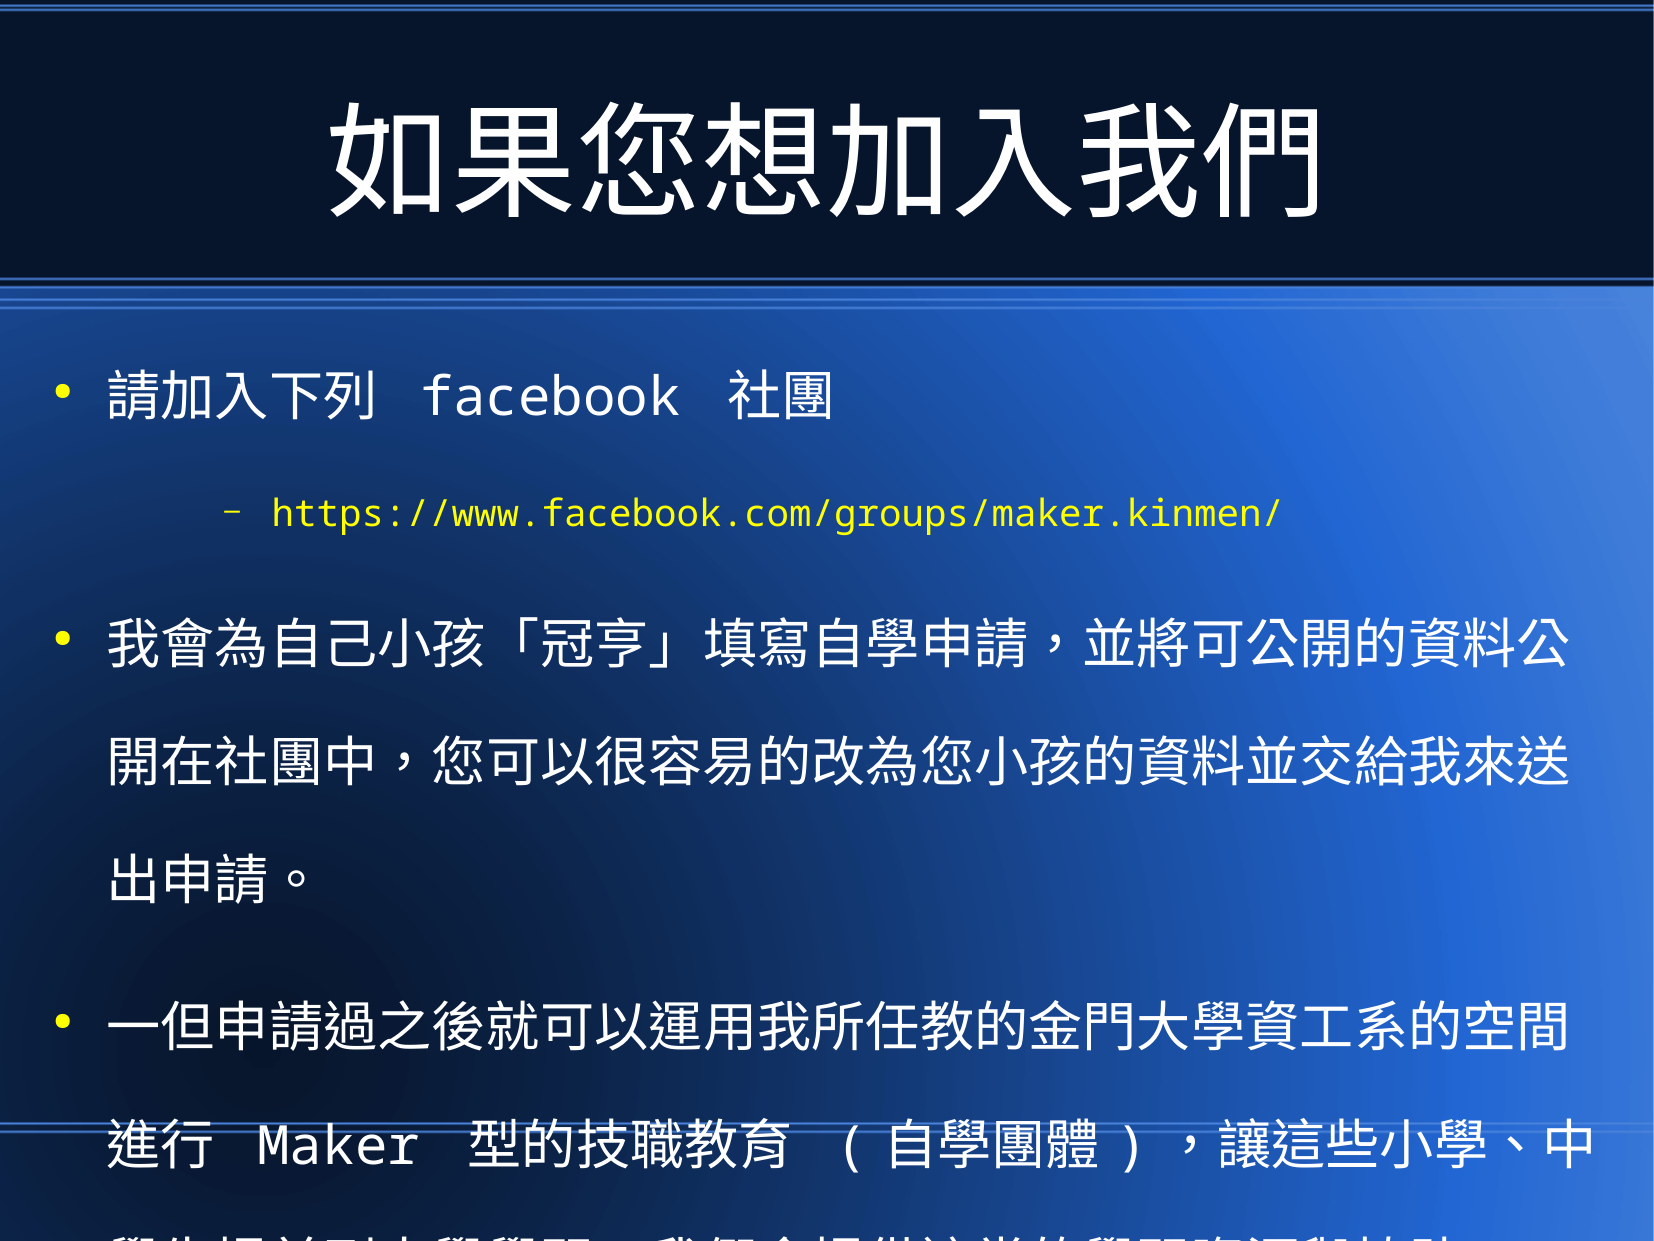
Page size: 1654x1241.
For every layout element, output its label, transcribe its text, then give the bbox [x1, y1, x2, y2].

list 請加入下列 facebook 社團 https://www.facebook.com/groups/maker.kinmen/ 我會為自己小孩「冠亨」填寫自學申請，並將可公開的資料公開在社團中，您可以很容易的改為您小孩的資料並交給我來送出申請。 一但申請過之後就可以運用我所任教的金門大學資工系的空間進行 Maker 型的技職教育 (自學團體)，讓這些小學、中學生提前到大學學習，我們會提供適當的學習資源與協助。 [35, 313, 1607, 1241]
title 如果您想加入我們 [82, 49, 1571, 257]
picture [0, 0, 1654, 1241]
